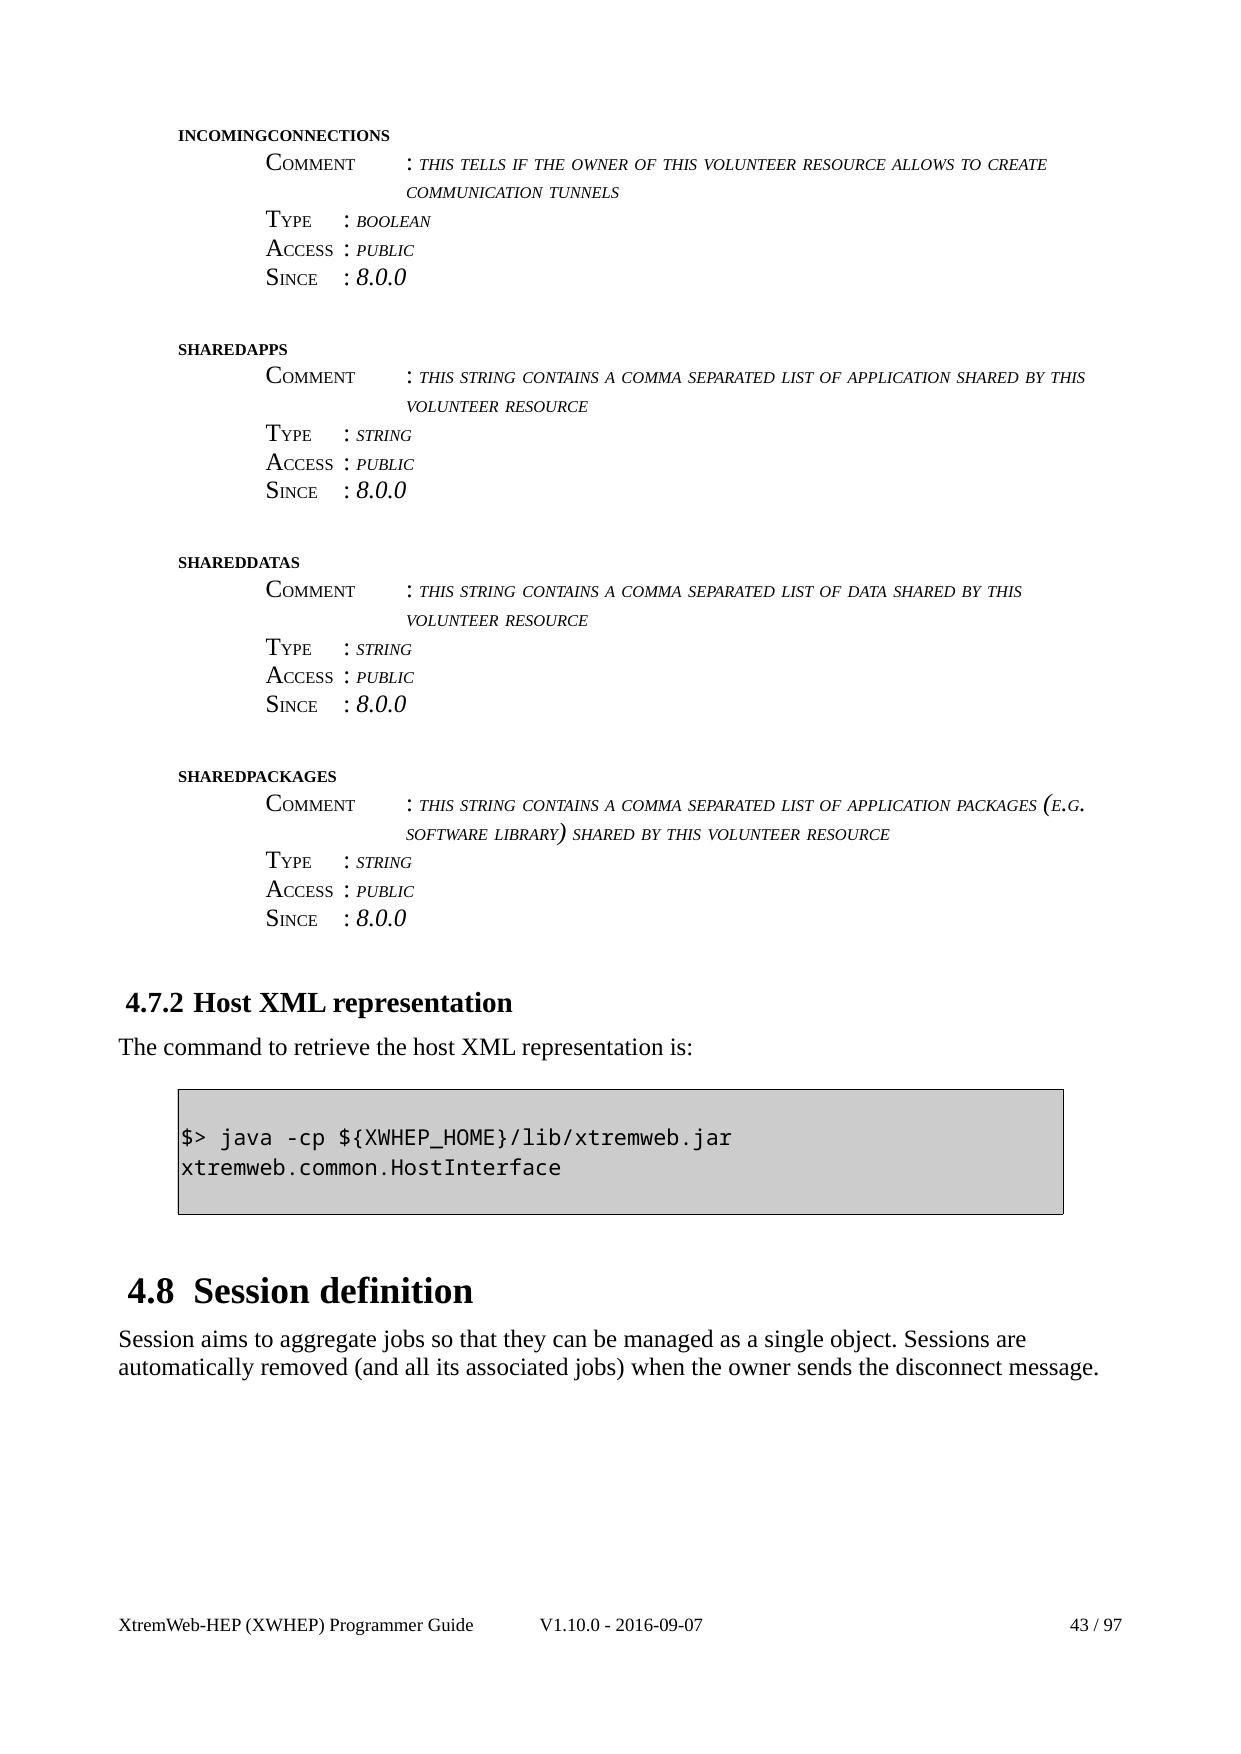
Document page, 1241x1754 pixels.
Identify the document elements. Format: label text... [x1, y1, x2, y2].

text Type : string [265, 418, 1122, 447]
subtitle Host XML representation [118, 986, 1122, 1019]
text Access : public [265, 447, 1122, 476]
text Type : string [265, 846, 1122, 874]
text The command to retrieve the host XML representation is: [118, 1032, 1122, 1060]
text Since : 8.0.0 [265, 689, 1122, 718]
text sharedpackages [178, 759, 1122, 788]
subtitle Session definition [118, 1268, 1122, 1311]
text Comment : this tells if the owner of this volunteer resource allows to create communication tunnels [265, 147, 1122, 204]
text Comment : this string contains a comma separated list of data shared by this volunteer resource [265, 574, 1122, 632]
text Type : string [265, 632, 1122, 661]
text Access : public [265, 874, 1122, 903]
text shareddatas [178, 546, 1122, 574]
text Session aims to aggregate jobs so that they can be managed as a single object. Sessions are automatically removed (and all its associated jobs) when the owner sends the disconnect message. [118, 1324, 1122, 1381]
text Access : public [265, 233, 1122, 262]
text Comment : this string contains a comma separated list of application packages (e.g. software library) shared by this volunteer resource [265, 788, 1122, 846]
text $> java -cp ${XWHEP_HOME}/lib/xtremweb.jar xtremweb.common.HostInterface [179, 1119, 1063, 1178]
text Comment : this string contains a comma separated list of application shared by this volunteer resource [265, 361, 1122, 418]
text Since : 8.0.0 [265, 262, 1122, 291]
text Type : boolean [265, 204, 1122, 233]
text incomingconnections [178, 118, 1122, 147]
text Since : 8.0.0 [265, 903, 1122, 932]
text sharedapps [178, 332, 1122, 361]
text Since : 8.0.0 [265, 476, 1122, 504]
text Access : public [265, 661, 1122, 689]
